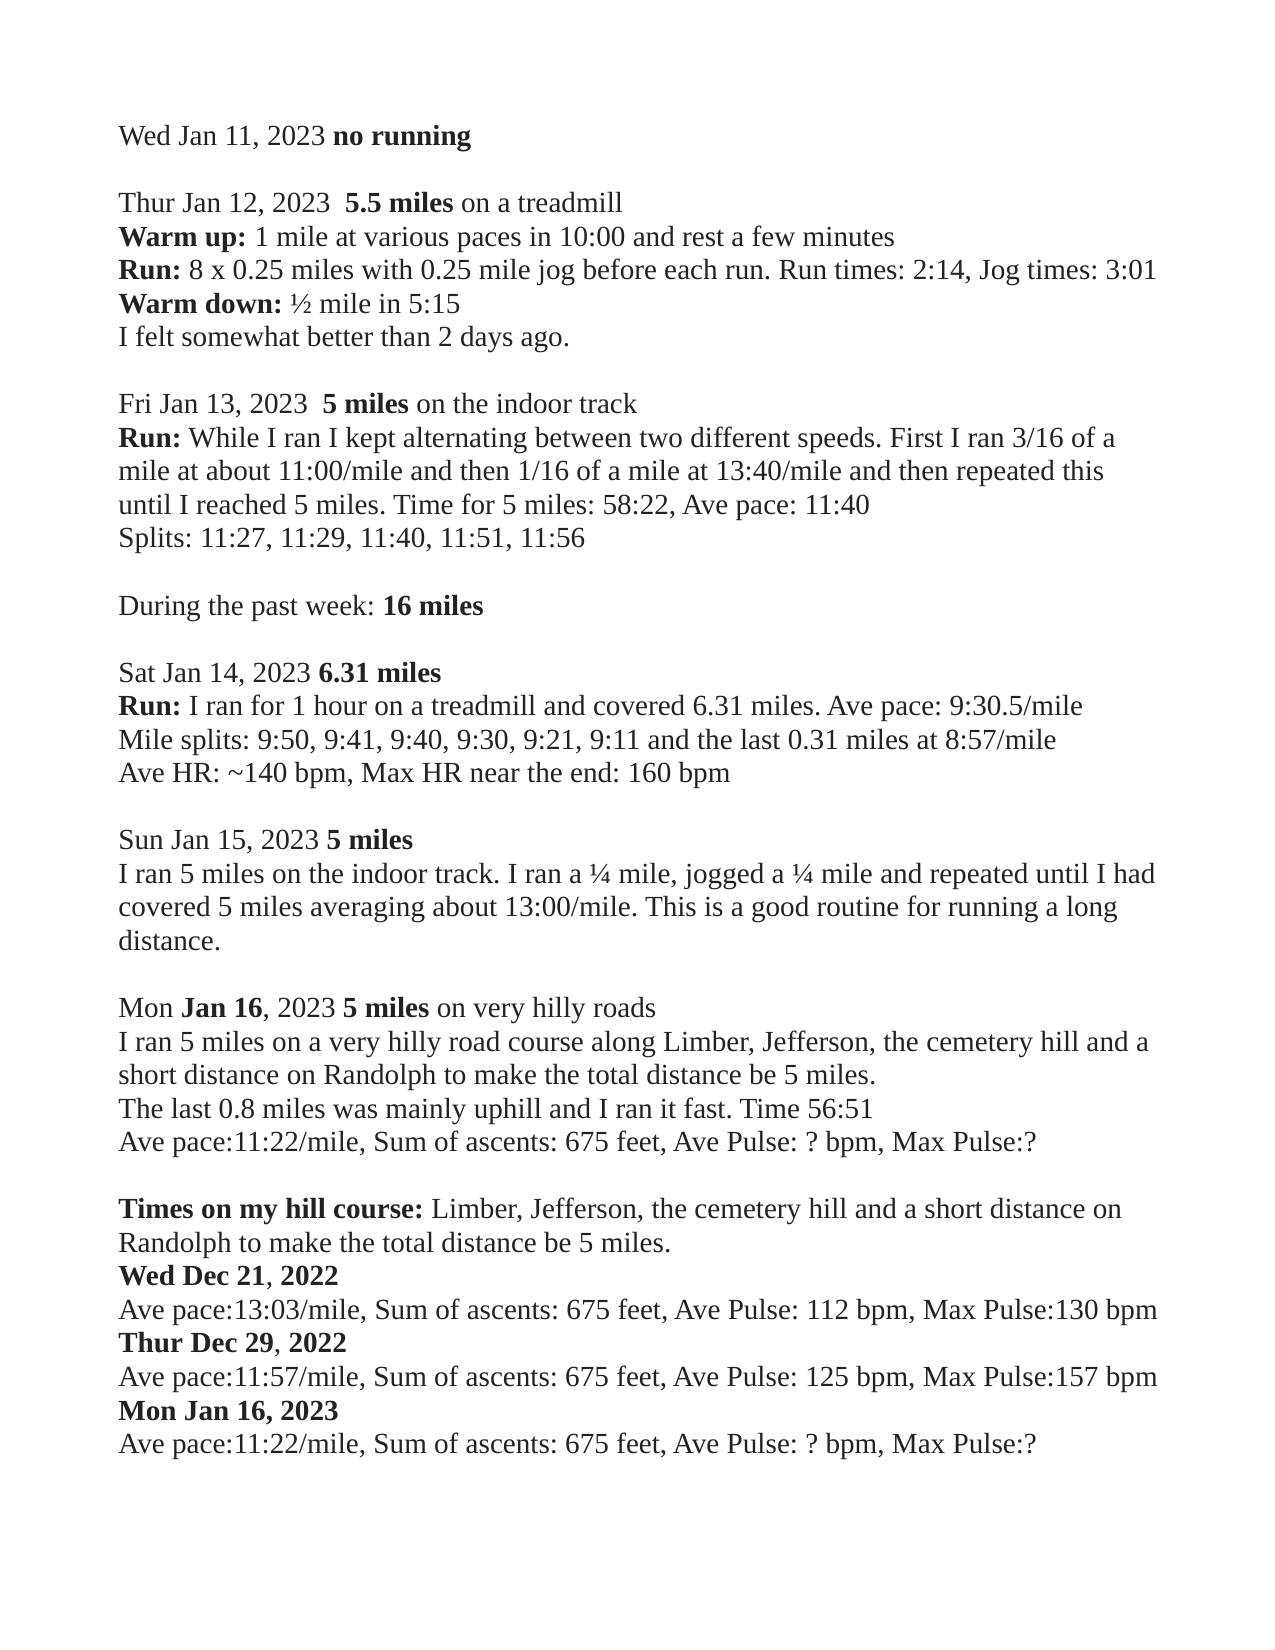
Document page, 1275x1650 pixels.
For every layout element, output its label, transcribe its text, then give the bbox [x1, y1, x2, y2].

text Sun Jan 15, 2023 5 miles [118, 822, 1161, 856]
text Run: I ran for 1 hour on a treadmill and covered 6.31 miles. Ave pace: 9:30.5/mile [118, 688, 1161, 722]
text Ave pace:13:03/mile, Sum of ascents: 675 feet, Ave Pulse: 112 bpm, Max Pulse:130 bpm [118, 1292, 1161, 1326]
text Times on my hill course: Limber, Jefferson, the cemetery hill and a short distance on Randolph to make the total distance be 5 miles. [118, 1191, 1161, 1258]
text The last 0.8 miles was mainly uphill and I ran it fast. Time 56:51 [118, 1091, 1161, 1124]
text Ave pace:11:57/mile, Sum of ascents: 675 feet, Ave Pulse: 125 bpm, Max Pulse:157 bpm [118, 1359, 1161, 1393]
text Ave pace:11:22/mile, Sum of ascents: 675 feet, Ave Pulse: ? bpm, Max Pulse:? [118, 1124, 1161, 1158]
text Wed Jan 11, 2023 no running [118, 118, 1161, 152]
text Wed Dec 21, 2022 [118, 1258, 1161, 1292]
text Mon Jan 16, 2023 [118, 1393, 1161, 1426]
text Sat Jan 14, 2023 6.31 miles [118, 655, 1161, 688]
text Warm down: ½ mile in 5:15 [118, 286, 1161, 319]
text Splits: 11:27, 11:29, 11:40, 11:51, 11:56 [118, 521, 1161, 554]
text Mon Jan 16, 2023 5 miles on very hilly roads [118, 990, 1161, 1024]
text I ran 5 miles on a very hilly road course along Limber, Jefferson, the cemetery hill and a short distance on Randolph to make the total distance be 5 miles. [118, 1024, 1161, 1091]
text Thur Jan 12, 2023 5.5 miles on a treadmill [118, 185, 1161, 219]
text Warm up: 1 mile at various paces in 10:00 and rest a few minutes [118, 219, 1161, 252]
text I felt somewhat better than 2 days ago. [118, 319, 1161, 353]
text Thur Dec 29, 2022 [118, 1326, 1161, 1359]
text I ran 5 miles on the indoor track. I ran a ¼ mile, jogged a ¼ mile and repeated until I had covered 5 miles averaging about 13:00/mile. This is a good routine for running a long distance. [118, 856, 1161, 957]
text Mile splits: 9:50, 9:41, 9:40, 9:30, 9:21, 9:11 and the last 0.31 miles at 8:57/mile [118, 722, 1161, 755]
text Run: 8 x 0.25 miles with 0.25 mile jog before each run. Run times: 2:14, Jog times: 3:01 [118, 252, 1161, 286]
text Fri Jan 13, 2023 5 miles on the indoor track [118, 386, 1161, 420]
text Ave HR: ~140 bpm, Max HR near the end: 160 bpm [118, 755, 1161, 789]
text Run: While I ran I kept alternating between two different speeds. First I ran 3/16 of a mile at about 11:00/mile and then 1/16 of a mile at 13:40/mile and then repeated this until I reached 5 miles. Time for 5 miles: 58:22, Ave pace: 11:40 [118, 420, 1161, 521]
text Ave pace:11:22/mile, Sum of ascents: 675 feet, Ave Pulse: ? bpm, Max Pulse:? [118, 1426, 1161, 1460]
text During the past week: 16 miles [118, 588, 1161, 621]
